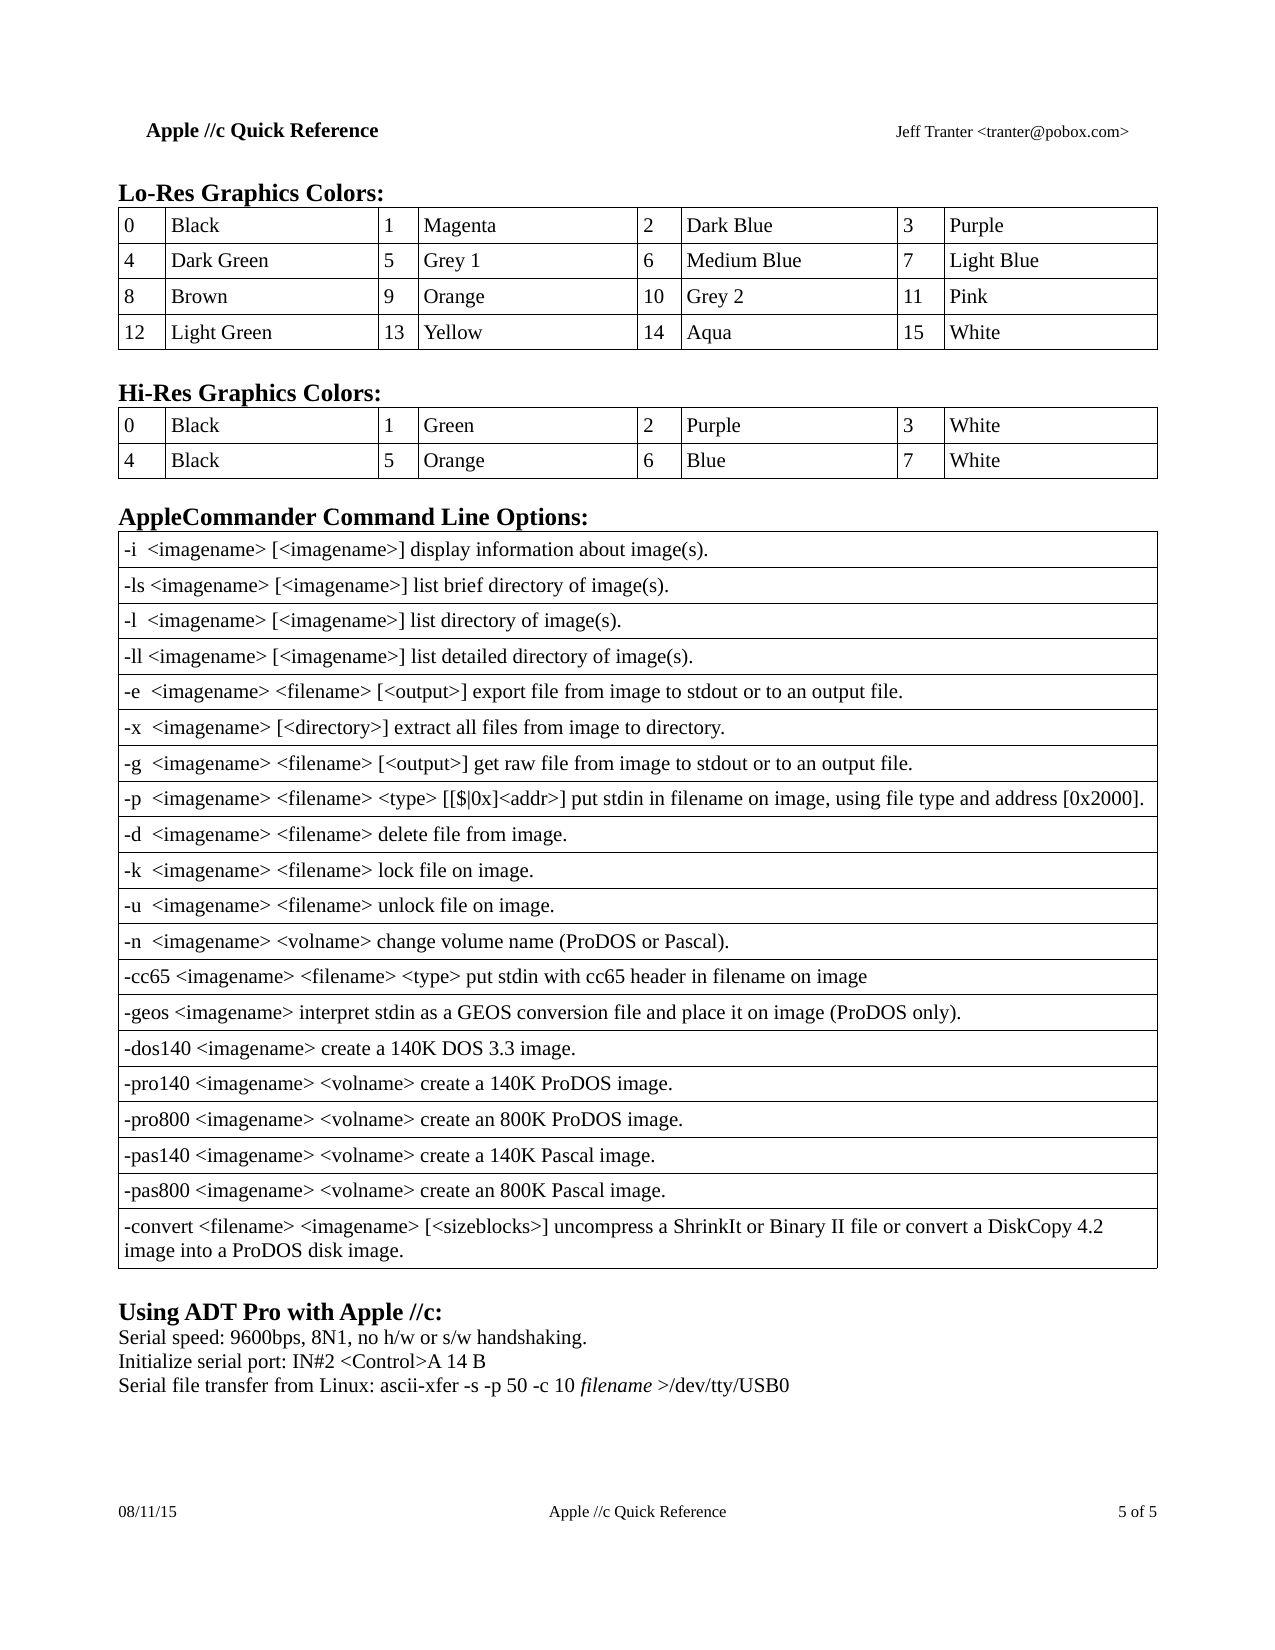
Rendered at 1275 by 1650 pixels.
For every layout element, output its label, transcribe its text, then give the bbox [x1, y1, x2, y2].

text Using ADT Pro with Apple //c: [118, 1297, 1157, 1325]
table_cell Orange [419, 279, 637, 314]
table_header 3 [898, 408, 944, 443]
table_cell 15 [898, 315, 944, 349]
text Serial speed: 9600bps, 8N1, no h/w or s/w handshaking. [118, 1325, 1157, 1349]
table_cell Light Blue [945, 244, 1157, 278]
table_cell -x <imagename> [<directory>] extract all files from image to directory. [119, 710, 1157, 745]
table_cell -p <imagename> <filename> <type> [[$|0x]<addr>] put stdin in filename on image, using file type and address [0x2000]. [119, 782, 1157, 816]
table_cell 13 [379, 315, 418, 349]
table_cell -e <imagename> <filename> [<output>] export file from image to stdout or to an output file. [119, 675, 1157, 709]
table_cell 4 [119, 444, 165, 478]
table_cell -pas800 <imagename> <volname> create an 800K Pascal image. [119, 1174, 1157, 1208]
text Lo-Res Graphics Colors: [118, 178, 1157, 207]
table_header Black [166, 208, 378, 242]
table_cell Black [166, 444, 378, 478]
table_cell -l <imagename> [<imagename>] list directory of image(s). [119, 604, 1157, 638]
table_cell Aqua [682, 315, 897, 349]
table_cell Dark Green [166, 244, 378, 278]
text Serial file transfer from Linux: ascii-xfer -s -p 50 -c 10 filename >/dev/tty/USB0 [118, 1373, 1157, 1397]
table_cell -convert <filename> <imagename> [<sizeblocks>] uncompress a ShrinkIt or Binary II file or convert a DiskCopy 4.2 image into a ProDOS disk image. [119, 1209, 1157, 1268]
table_cell 5 [379, 444, 418, 478]
table_cell 5 [379, 244, 418, 278]
table_cell 9 [379, 279, 418, 314]
table_cell -geos <imagename> interpret stdin as a GEOS conversion file and place it on image (ProDOS only). [119, 995, 1157, 1030]
table_cell -d <imagename> <filename> delete file from image. [119, 817, 1157, 852]
table_cell Grey 2 [682, 279, 897, 314]
table_header Dark Blue [682, 208, 897, 242]
table_cell -pro800 <imagename> <volname> create an 800K ProDOS image. [119, 1102, 1157, 1137]
table_cell 11 [898, 279, 944, 314]
table_cell Pink [945, 279, 1157, 314]
table_cell Orange [419, 444, 637, 478]
table_cell -k <imagename> <filename> lock file on image. [119, 853, 1157, 887]
table_cell -pro140 <imagename> <volname> create a 140K ProDOS image. [119, 1067, 1157, 1101]
table_header 2 [638, 408, 681, 443]
table_header 0 [119, 408, 165, 443]
table_header -i <imagename> [<imagename>] display information about image(s). [119, 532, 1157, 567]
table_header 2 [638, 208, 681, 242]
table_cell Medium Blue [682, 244, 897, 278]
table_cell -u <imagename> <filename> unlock file on image. [119, 889, 1157, 923]
table_cell -ll <imagename> [<imagename>] list detailed directory of image(s). [119, 639, 1157, 674]
table_cell 12 [119, 315, 165, 349]
table_cell White [945, 315, 1157, 349]
table_cell Light Green [166, 315, 378, 349]
table_cell 7 [898, 444, 944, 478]
table_cell Brown [166, 279, 378, 314]
table_cell 8 [119, 279, 165, 314]
table_cell 10 [638, 279, 681, 314]
table_cell -pas140 <imagename> <volname> create a 140K Pascal image. [119, 1138, 1157, 1172]
table_cell -cc65 <imagename> <filename> <type> put stdin with cc65 header in filename on image [119, 960, 1157, 994]
table_cell -g <imagename> <filename> [<output>] get raw file from image to stdout or to an output file. [119, 746, 1157, 781]
table_cell 6 [638, 244, 681, 278]
table_header 1 [379, 208, 418, 242]
table_header 3 [898, 208, 944, 242]
table_header 1 [379, 408, 418, 443]
table_header 0 [119, 208, 165, 242]
table_header Magenta [419, 208, 637, 242]
text Hi-Res Graphics Colors: [118, 378, 1157, 407]
table_cell White [945, 444, 1157, 478]
table_header Purple [945, 208, 1157, 242]
table_cell 14 [638, 315, 681, 349]
table_cell -n <imagename> <volname> change volume name (ProDOS or Pascal). [119, 924, 1157, 959]
table_cell Grey 1 [419, 244, 637, 278]
table_cell 4 [119, 244, 165, 278]
text Initialize serial port: IN#2 <Control>A 14 B [118, 1349, 1157, 1373]
table_cell Blue [682, 444, 897, 478]
table_header Purple [682, 408, 897, 443]
table_cell -ls <imagename> [<imagename>] list brief directory of image(s). [119, 568, 1157, 602]
table_header Black [166, 408, 378, 443]
table_header Green [419, 408, 637, 443]
table_cell 7 [898, 244, 944, 278]
table_cell 6 [638, 444, 681, 478]
table_cell -dos140 <imagename> create a 140K DOS 3.3 image. [119, 1031, 1157, 1066]
text AppleCommander Command Line Options: [118, 502, 1157, 531]
table_header White [945, 408, 1157, 443]
table_cell Yellow [419, 315, 637, 349]
